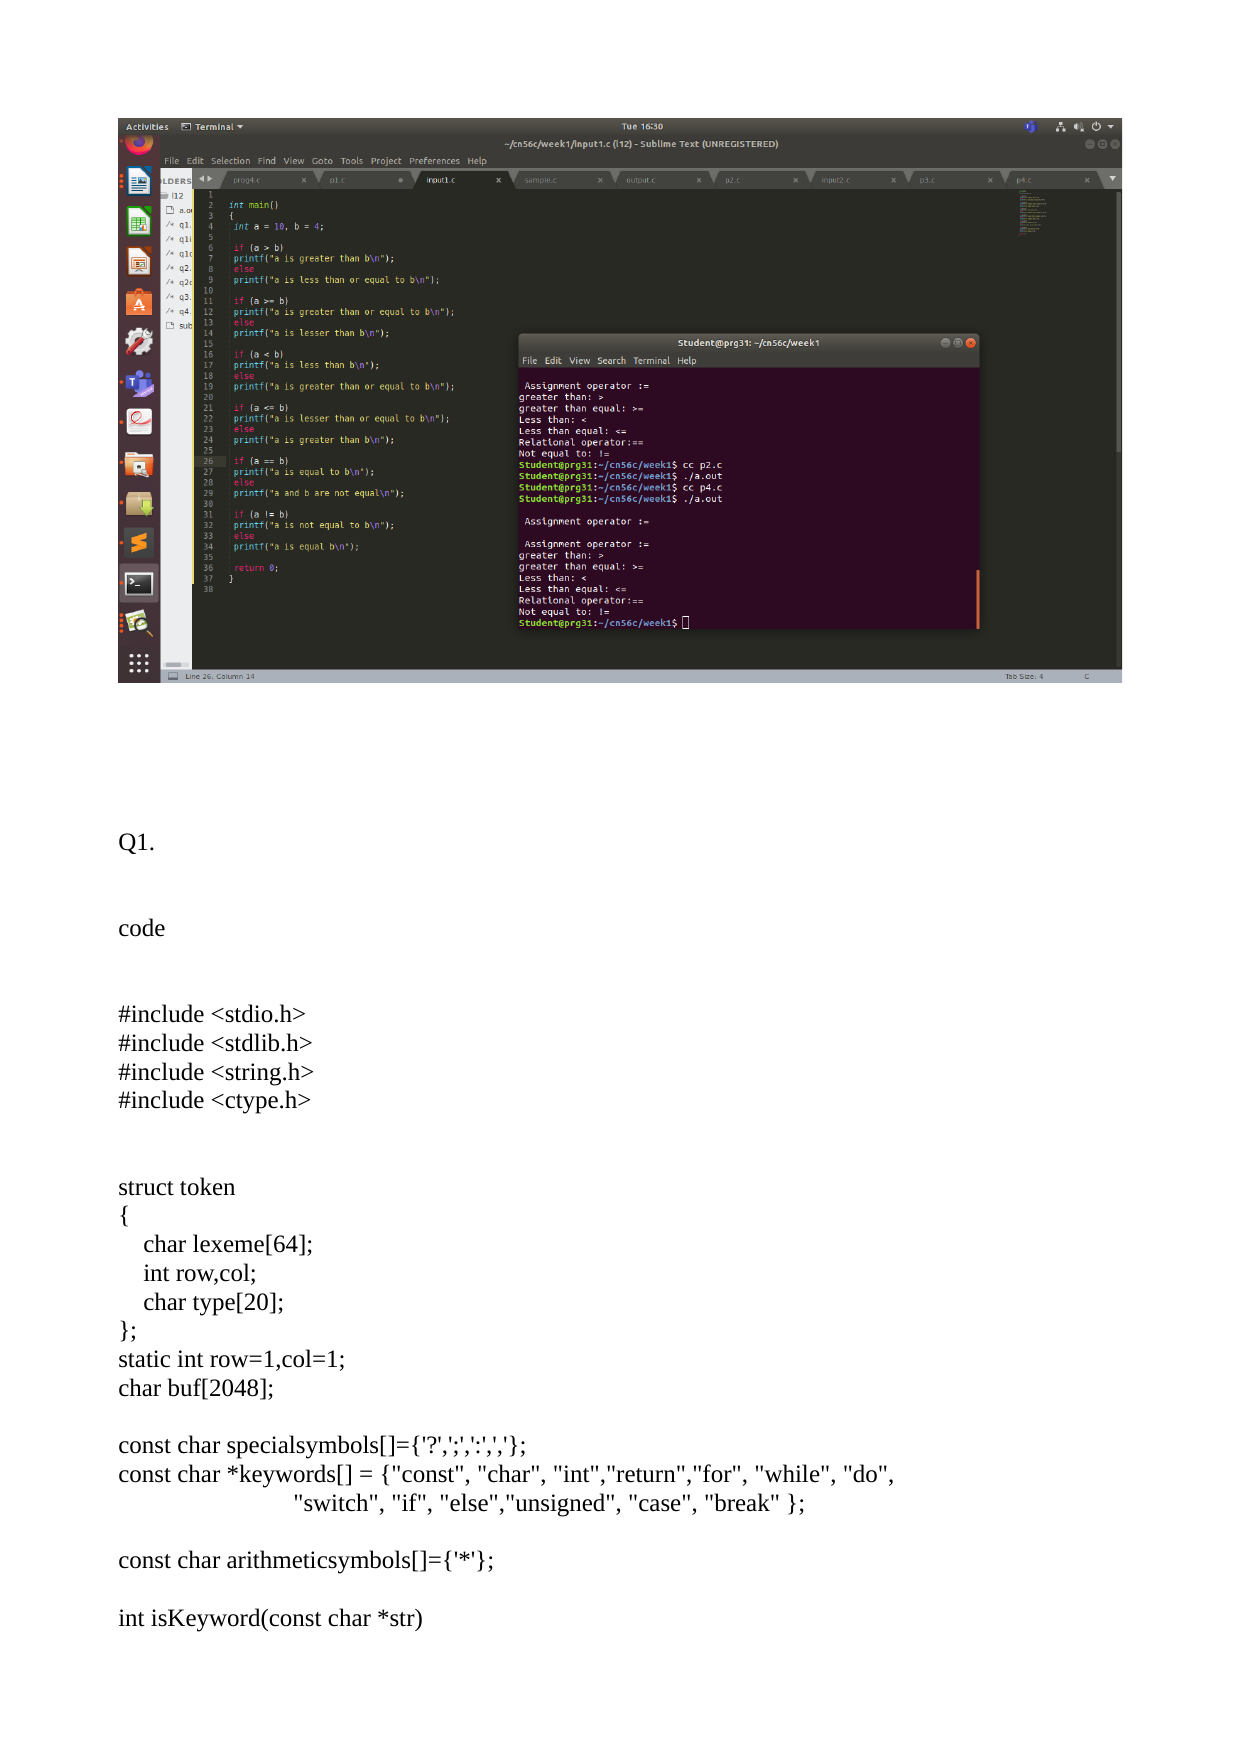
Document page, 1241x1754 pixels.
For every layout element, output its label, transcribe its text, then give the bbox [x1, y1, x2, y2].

text #include <string.h> [118, 1057, 1122, 1085]
text struct token [118, 1172, 1122, 1200]
text }; [118, 1315, 1122, 1344]
text int isKeyword(const char *str) [118, 1603, 1122, 1632]
text static int row=1,col=1; [118, 1344, 1122, 1373]
text #include <stdlib.h> [118, 1028, 1122, 1057]
text code [118, 913, 1122, 942]
text int row,col; [118, 1258, 1122, 1287]
text const char arithmeticsymbols[]={'*'}; [118, 1545, 1122, 1574]
text #include <ctype.h> [118, 1085, 1122, 1114]
text #include <stdio.h> [118, 999, 1122, 1028]
text const char specialsymbols[]={'?',';',':',','}; [118, 1430, 1122, 1459]
picture [118, 118, 1123, 683]
text { [118, 1200, 1122, 1229]
text char buf[2048]; [118, 1373, 1122, 1402]
text Q1. [118, 827, 1122, 855]
text char lexeme[64]; [118, 1229, 1122, 1258]
text char type[20]; [118, 1287, 1122, 1315]
text const char *keywords[] = {"const", "char", "int","return","for", "while", "do", [118, 1459, 1122, 1488]
text "switch", "if", "else","unsigned", "case", "break" }; [118, 1488, 1122, 1517]
